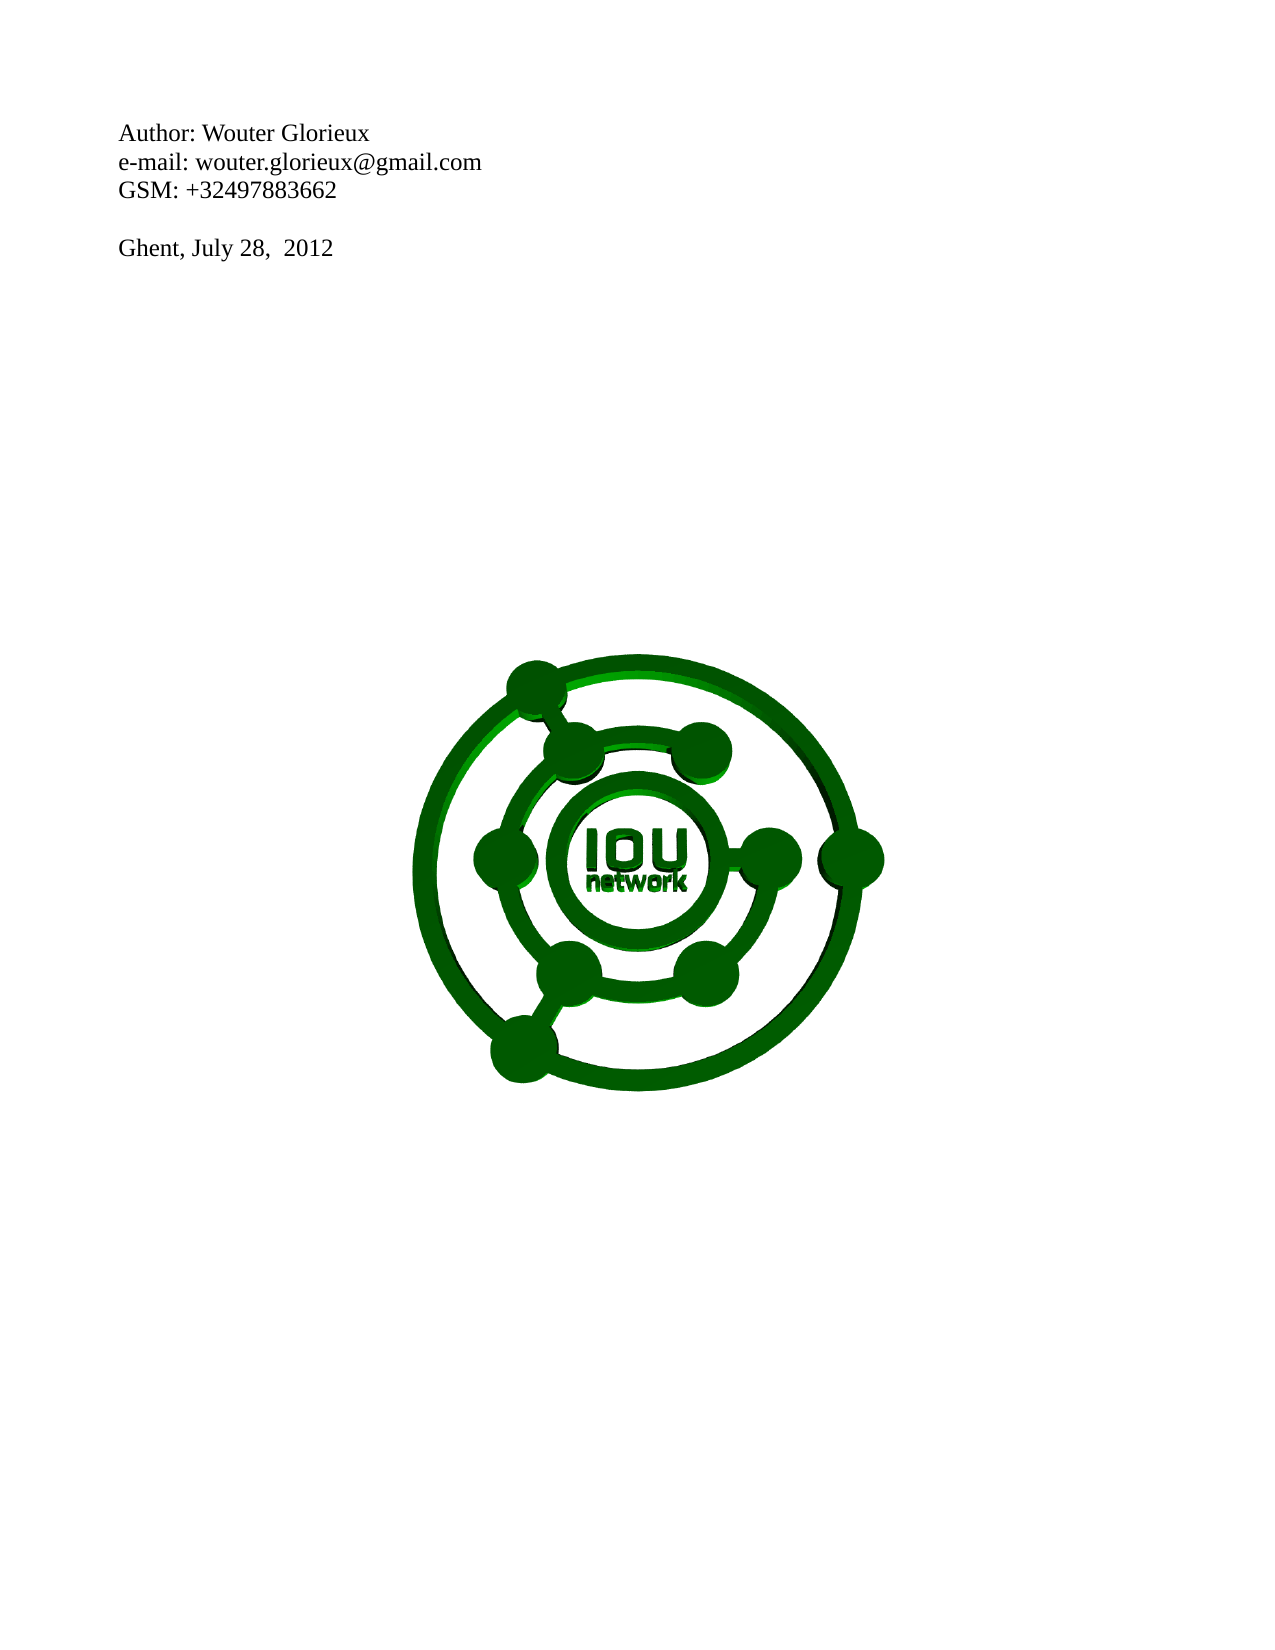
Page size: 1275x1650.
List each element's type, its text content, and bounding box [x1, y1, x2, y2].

text Author: Wouter Glorieux [118, 118, 1157, 147]
text GSM: +32497883662 [118, 176, 1157, 204]
text e-mail: wouter.glorieux@gmail.com [118, 147, 1157, 176]
text Ghent, July 28, 2012 [118, 233, 1157, 262]
picture [118, 472, 1157, 1252]
